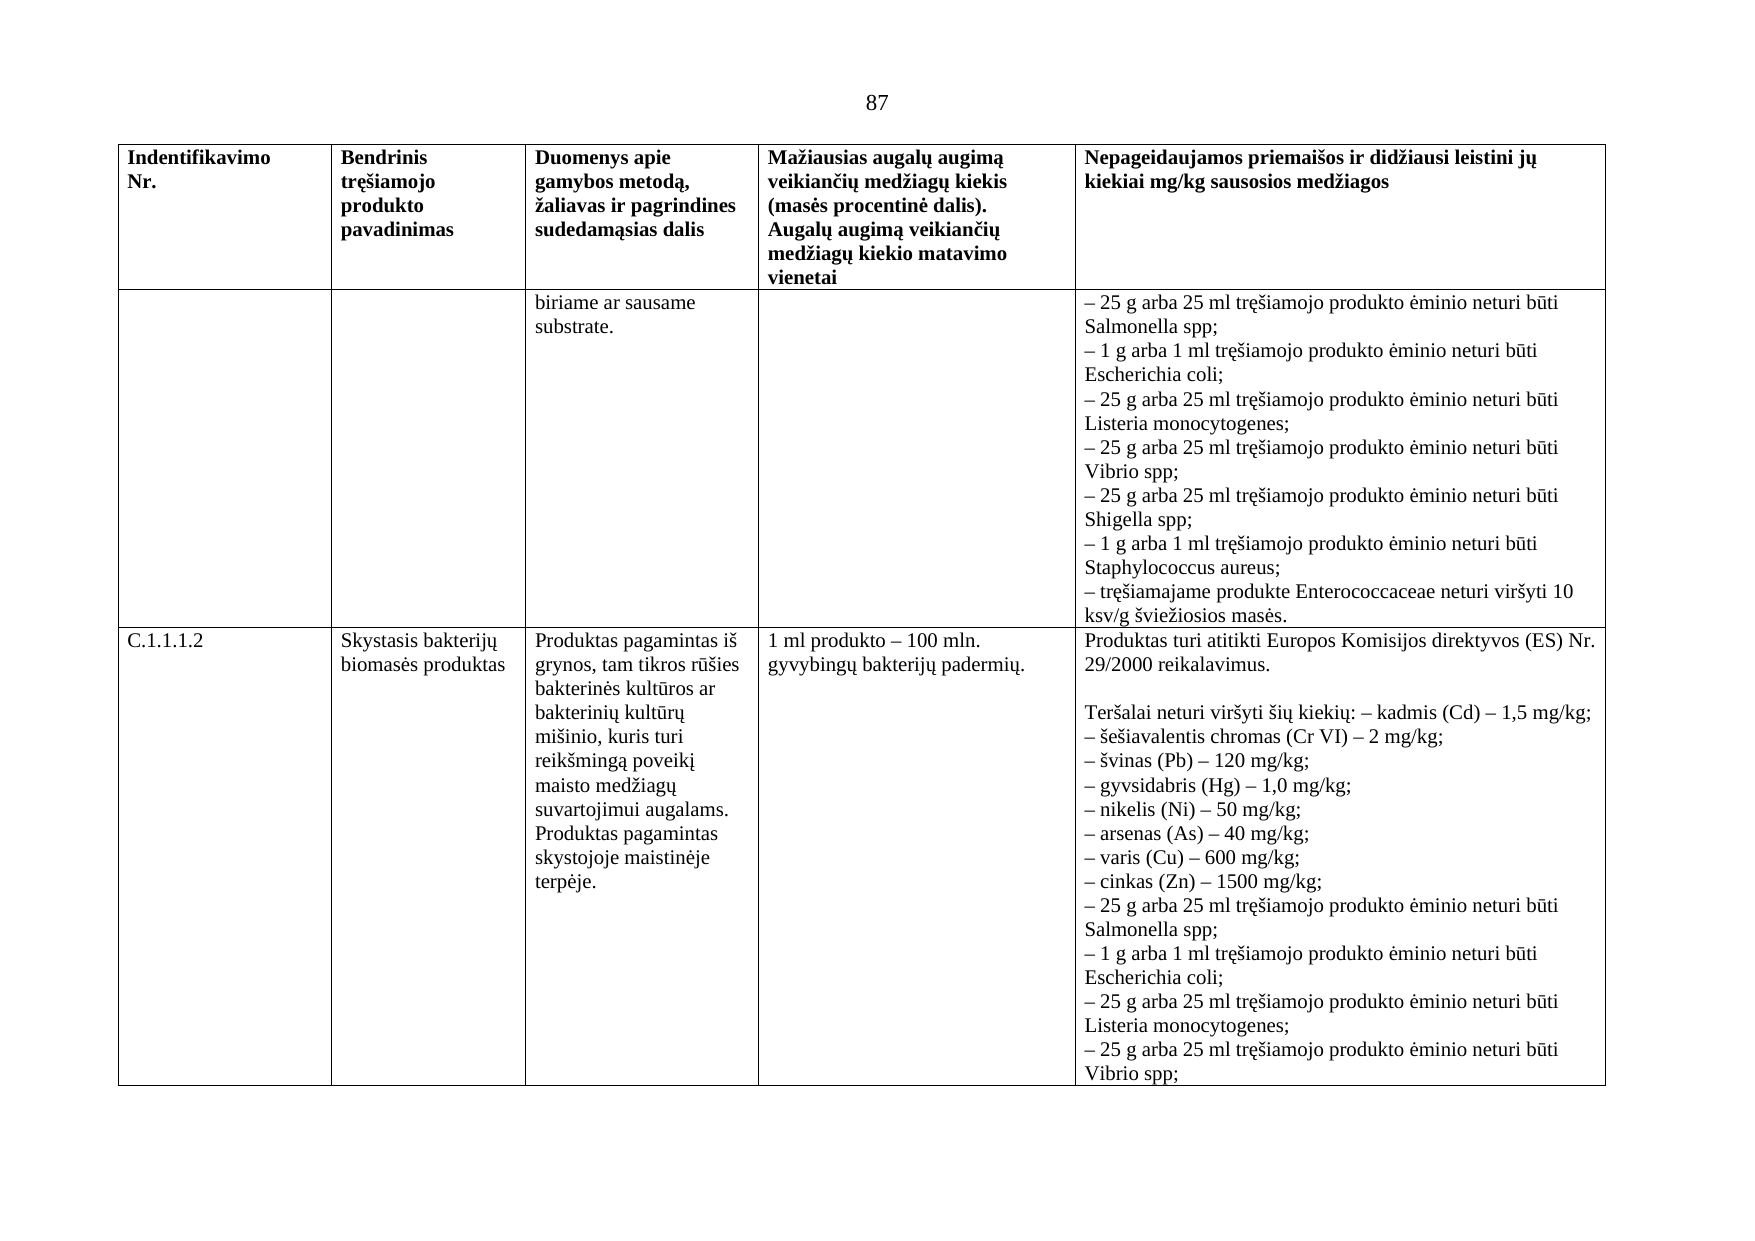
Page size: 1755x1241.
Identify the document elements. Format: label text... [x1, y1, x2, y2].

table_header Bendrinis tręšiamojo produkto pavadinimas [332, 145, 525, 289]
table_cell [119, 290, 331, 627]
table_cell – 25 g arba 25 ml tręšiamojo produkto ėminio neturi būti Salmonella spp; – 1 g arba 1 ml tręšiamojo produkto ėminio neturi būti Escherichia coli; – 25 g arba 25 ml tręšiamojo produkto ėminio neturi būti Listeria monocytogenes; – 25 g arba 25 ml tręšiamojo produkto ėminio neturi būti Vibrio spp; – 25 g arba 25 ml tręšiamojo produkto ėminio neturi būti Shigella spp; – 1 g arba 1 ml tręšiamojo produkto ėminio neturi būti Staphylococcus aureus; – tręšiamajame produkte Enterococcaceae neturi viršyti 10 ksv/g šviežiosios masės. [1076, 290, 1605, 627]
table_cell 1 ml produkto – 100 mln. gyvybingų bakterijų padermių. [759, 628, 1075, 1085]
table_header Duomenys apie gamybos metodą, žaliavas ir pagrindines sudedamąsias dalis [526, 145, 758, 289]
table_header Nepageidaujamos priemaišos ir didžiausi leistini jų kiekiai mg/kg sausosios medžiagos [1076, 145, 1605, 289]
table_cell Produktas pagamintas iš grynos, tam tikros rūšies bakterinės kultūros ar bakterinių kultūrų mišinio, kuris turi reikšmingą poveikį maisto medžiagų suvartojimui augalams. Produktas pagamintas skystojoje maistinėje terpėje. [526, 628, 758, 1085]
table_header Mažiausias augalų augimą veikiančių medžiagų kiekis (masės procentinė dalis). Augalų augimą veikiančių medžiagų kiekio matavimo vienetai [759, 145, 1075, 289]
table_cell [332, 290, 525, 627]
table_cell Skystasis bakterijų biomasės produktas [332, 628, 525, 1085]
table_header Indentifikavimo Nr. [119, 145, 331, 289]
table_cell biriame ar sausame substrate. [526, 290, 758, 627]
table_cell Produktas turi atitikti Europos Komisijos direktyvos (ES) Nr. 29/2000 reikalavimus. Teršalai neturi viršyti šių kiekių: – kadmis (Cd) – 1,5 mg/kg; – šešiavalentis chromas (Cr VI) – 2 mg/kg; – švinas (Pb) – 120 mg/kg; – gyvsidabris (Hg) – 1,0 mg/kg; – nikelis (Ni) – 50 mg/kg; – arsenas (As) – 40 mg/kg; – varis (Cu) – 600 mg/kg; – cinkas (Zn) – 1500 mg/kg; – 25 g arba 25 ml tręšiamojo produkto ėminio neturi būti Salmonella spp; – 1 g arba 1 ml tręšiamojo produkto ėminio neturi būti Escherichia coli; – 25 g arba 25 ml tręšiamojo produkto ėminio neturi būti Listeria monocytogenes; – 25 g arba 25 ml tręšiamojo produkto ėminio neturi būti Vibrio spp; [1076, 628, 1605, 1085]
table_cell [759, 290, 1075, 627]
table_cell C.1.1.1.2 [119, 628, 331, 1085]
